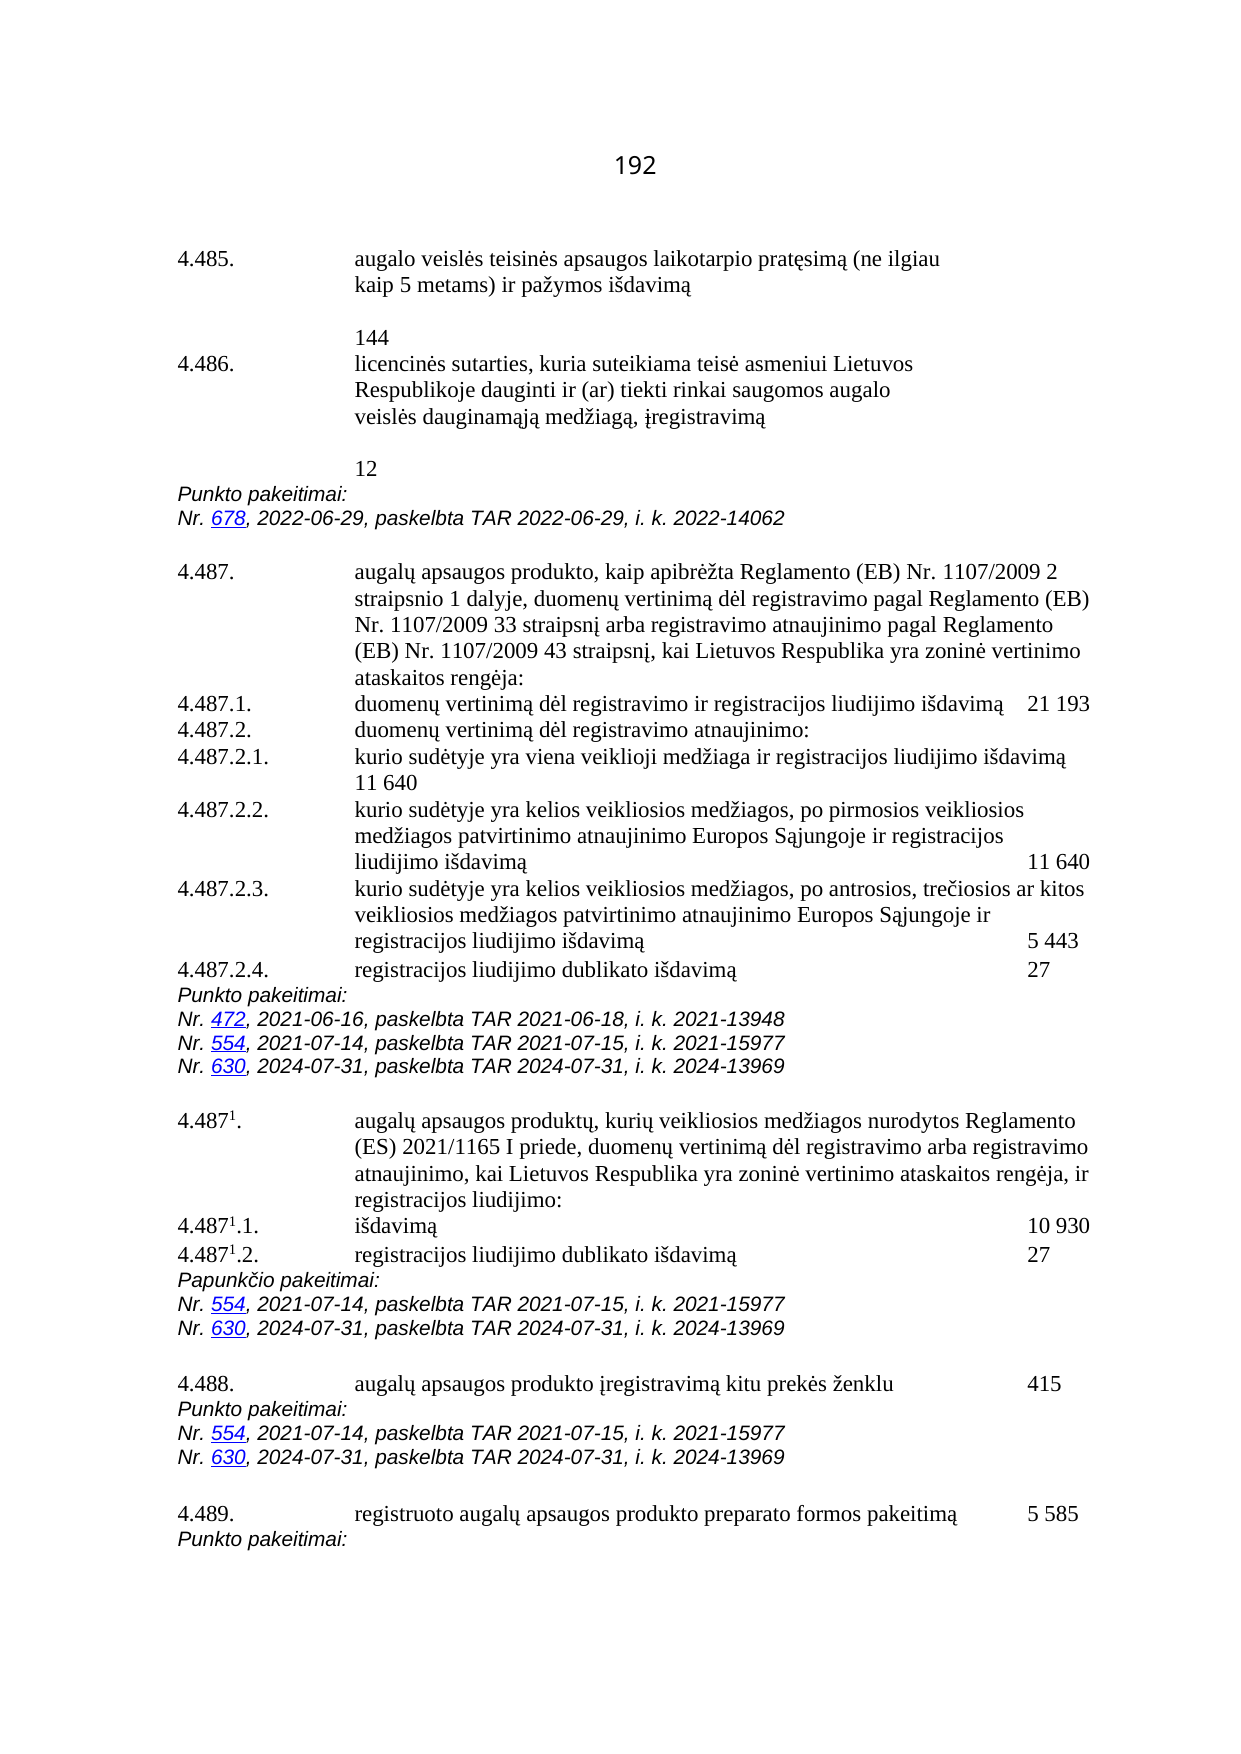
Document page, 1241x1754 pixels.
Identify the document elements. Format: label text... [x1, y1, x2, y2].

text Punkto pakeitimai: [177, 1397, 1092, 1421]
text Nr. 630, 2024-07-31, paskelbta TAR 2024-07-31, i. k. 2024-13969 [177, 1316, 1092, 1339]
text kaip 5 metams) ir pažymos išdavimą 144 [354, 271, 945, 350]
text 4.488. augalų apsaugos produkto įregistravimą kitu prekės ženklu 415 [177, 1368, 1092, 1397]
text 4.487.2.2. kurio sudėtyje yra kelios veikliosios medžiagos, po pirmosios veikliosios medžiagos patvirtinimo atnaujinimo Europos Sąjungoje ir registracijos liudijimo išdavimą 11 640 [177, 796, 1092, 875]
text 4.487. augalų apsaugos produkto, kaip apibrėžta Reglamento (EB) Nr. 1107/2009 2 straipsnio 1 dalyje, duomenų vertinimą dėl registravimo pagal Reglamento (EB) Nr. 1107/2009 33 straipsnį arba registravimo atnaujinimo pagal Reglamento (EB) Nr. 1107/2009 43 straipsnį, kai Lietuvos Respublika yra zoninė vertinimo ataskaitos rengėja: [177, 558, 1092, 690]
text 4.487.2.1. kurio sudėtyje yra viena veiklioji medžiaga ir registracijos liudijimo išdavimą 11 640 [177, 743, 1092, 796]
text 4.489. registruoto augalų apsaugos produkto preparato formos pakeitimą 5 585 [177, 1498, 1092, 1526]
text 4.4871.1. išdavimą 10 930 [177, 1212, 1092, 1239]
text 4.485. augalo veislės teisinės apsaugos laikotarpio pratęsimą (ne ilgiau [177, 244, 945, 271]
text Nr. 554, 2021-07-14, paskelbta TAR 2021-07-15, i. k. 2021-15977 [177, 1421, 1092, 1445]
text Punkto pakeitimai: [177, 482, 1092, 506]
text Nr. 678, 2022-06-29, paskelbta TAR 2022-06-29, i. k. 2022-14062 [177, 506, 1092, 530]
text Nr. 554, 2021-07-14, paskelbta TAR 2021-07-15, i. k. 2021-15977 [177, 1292, 1092, 1316]
text Nr. 472, 2021-06-16, paskelbta TAR 2021-06-18, i. k. 2021-13948 [177, 1006, 1092, 1030]
text 4.4871.2. registracijos liudijimo dublikato išdavimą 27 [177, 1239, 1092, 1268]
text Punkto pakeitimai: [177, 1526, 1092, 1550]
text 4.486. licencinės sutarties, kuria suteikiama teisė asmeniui Lietuvos Respublikoje dauginti ir (ar) tiekti rinkai saugomos augalo veislės dauginamąją medžiagą, įregistravimą 12 [177, 350, 945, 482]
text 4.487.1. duomenų vertinimą dėl registravimo ir registracijos liudijimo išdavimą 21 193 [177, 690, 1092, 717]
text Nr. 630, 2024-07-31, paskelbta TAR 2024-07-31, i. k. 2024-13969 [177, 1445, 1092, 1469]
text Nr. 554, 2021-07-14, paskelbta TAR 2021-07-15, i. k. 2021-15977 [177, 1030, 1092, 1054]
text 4.487.2.4. registracijos liudijimo dublikato išdavimą 27 [177, 954, 1092, 982]
text Nr. 630, 2024-07-31, paskelbta TAR 2024-07-31, i. k. 2024-13969 [177, 1054, 1092, 1078]
text 4.487.2.3. kurio sudėtyje yra kelios veikliosios medžiagos, po antrosios, trečiosios ar kitos veikliosios medžiagos patvirtinimo atnaujinimo Europos Sąjungoje ir registracijos liudijimo išdavimą 5 443 [177, 875, 1092, 954]
text 4.487.2. duomenų vertinimą dėl registravimo atnaujinimo: [177, 717, 1092, 743]
text 4.4871. augalų apsaugos produktų, kurių veikliosios medžiagos nurodytos Reglamento (ES) 2021/1165 I priede, duomenų vertinimą dėl registravimo arba registravimo atnaujinimo, kai Lietuvos Respublika yra zoninė vertinimo ataskaitos rengėja, ir registracijos liudijimo: [177, 1107, 1092, 1212]
text Punkto pakeitimai: [177, 982, 1092, 1006]
text Papunkčio pakeitimai: [177, 1268, 1092, 1292]
